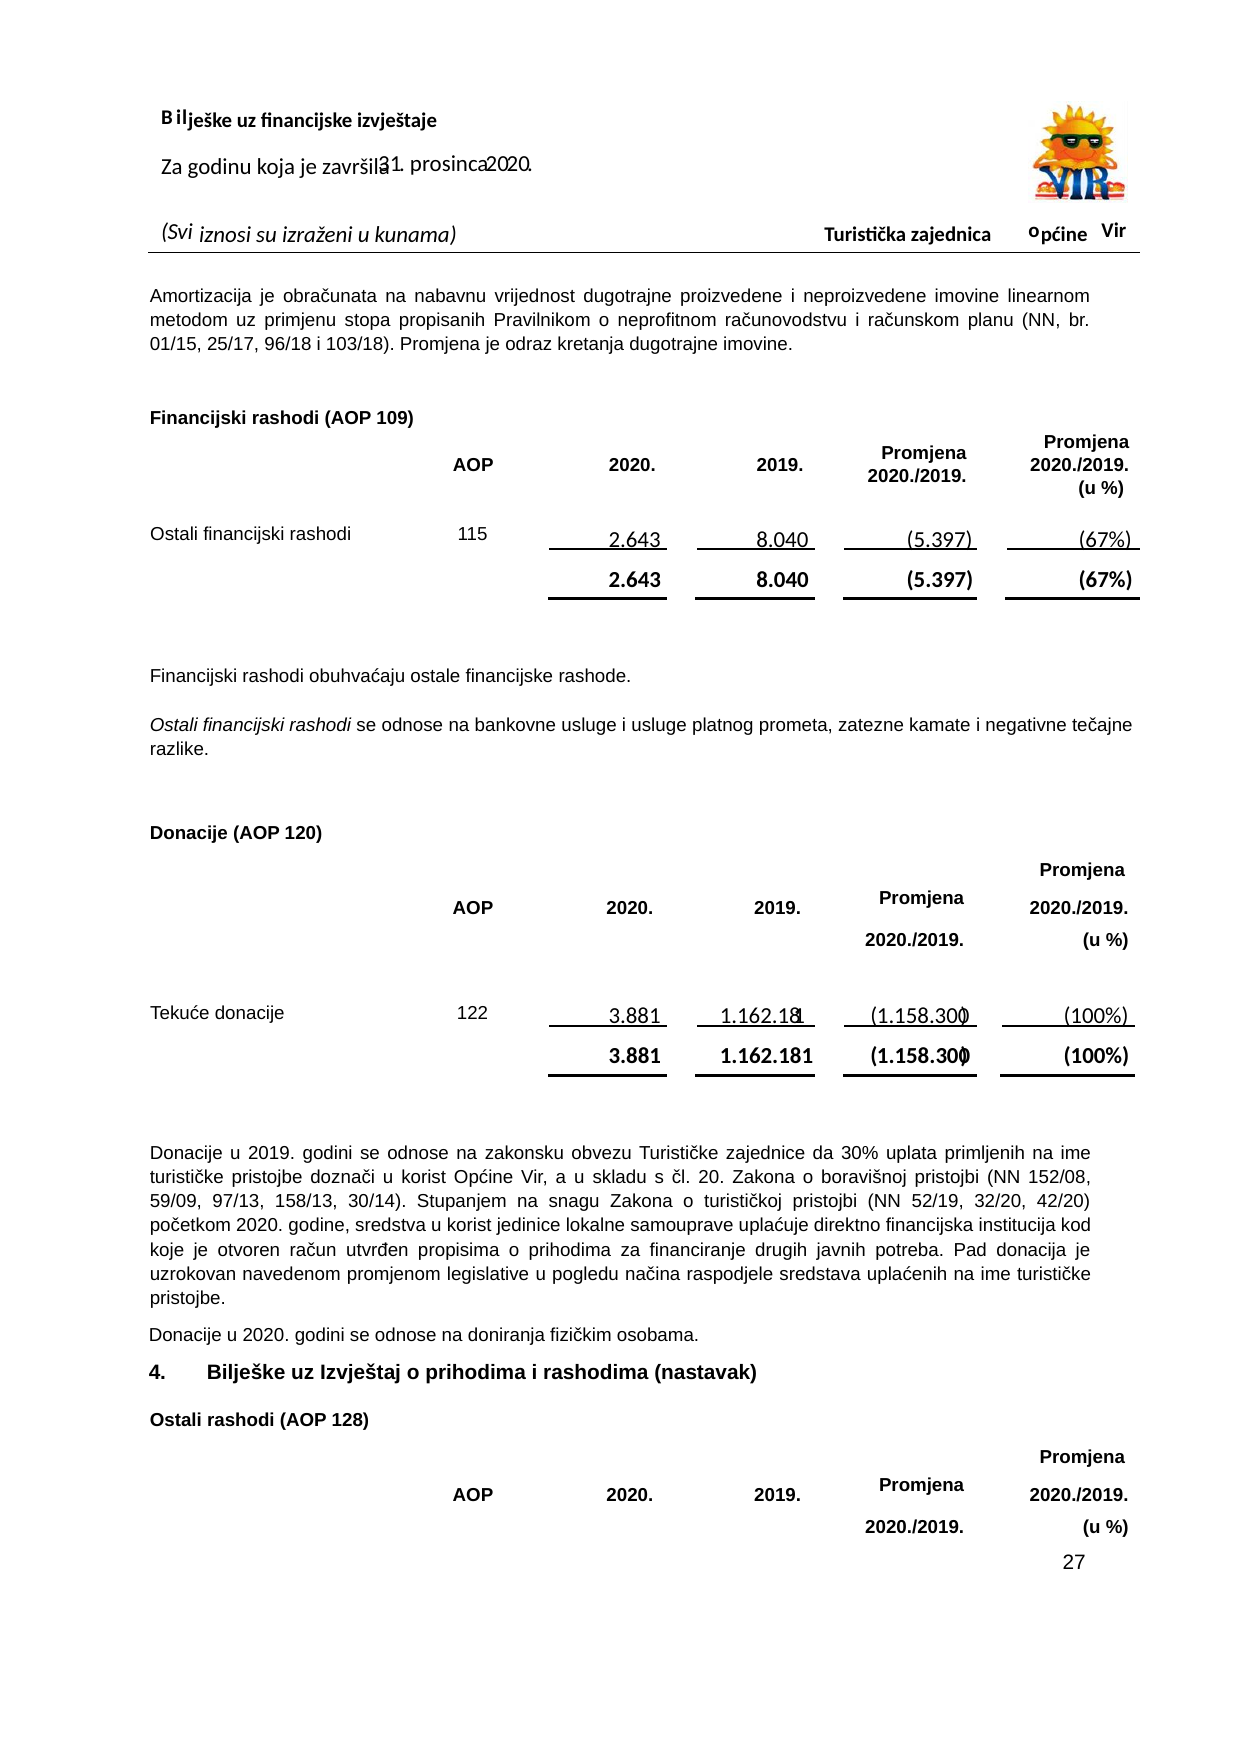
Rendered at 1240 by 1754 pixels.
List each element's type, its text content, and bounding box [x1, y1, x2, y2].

text Ostali financijski rashodi se odnose na bankovne usluge i usluge platnog prometa, zatezne kamate i negativne tečajne razlike. [149, 713, 1134, 759]
table_header [534, 431, 609, 499]
table_cell [1029, 500, 1134, 523]
table_cell [685, 500, 756, 523]
text AOP 2020. 2019. Promjena 2020./2019. [150, 887, 1134, 921]
table_cell [161, 500, 534, 523]
text AOP 2020. 2019. Promjena 2020./2019. [150, 1474, 1134, 1507]
table_cell [995, 500, 1029, 523]
table_header [685, 431, 756, 499]
table_cell [833, 500, 867, 523]
text Amortizacija je obračunata na nabavnu vrijednost dugotrajne proizvedene i neproizvedene imovine linearnom metodom uz primjenu stopa propisanih Pravilnikom o neprofitnom računovodstvu i računskom planu (NN, br. 01/15, 25/17, 96/18 i 103/18). Promjena je odraz kretanja dugotrajne imovine. [149, 285, 1091, 355]
text Promjena [161, 1446, 1130, 1467]
text Financijski rashodi obuhvaćaju ostale financijske rashode. [149, 665, 1134, 687]
table_header 2019. [756, 431, 833, 499]
subtitle Financijski rashodi (AOP 109) [149, 407, 1134, 428]
subtitle Ostali rashodi (AOP 128) [149, 1409, 1134, 1431]
table_header [833, 431, 867, 499]
table_cell [609, 500, 685, 523]
table_header Promjena 2020./2019. [868, 431, 995, 499]
text 2020./2019. (u %) [150, 1511, 1134, 1539]
table_cell [868, 500, 995, 523]
text Donacije u 2020. godini se odnose na doniranja fizičkim osobama. [148, 1323, 1134, 1345]
text Tekuće donacije 122 [150, 1002, 1134, 1048]
subtitle 4. Bilješke uz Izvještaj o prihodima i rashodima (nastavak) [148, 1360, 1134, 1384]
text 2020./2019. (u %) [150, 924, 1134, 952]
table_header Promjena 2020./2019. (u %) [1029, 431, 1134, 499]
text Promjena [161, 859, 1130, 880]
subtitle Donacije (AOP 120) [149, 822, 1134, 844]
table_cell [534, 500, 609, 523]
text Ostali financijski rashodi 115 [150, 523, 1134, 569]
table_header [995, 431, 1029, 499]
table_cell [756, 500, 833, 523]
table_header AOP [161, 431, 534, 499]
table_header 2020. [609, 431, 685, 499]
text Donacije u 2019. godini se odnose na zakonsku obvezu Turističke zajednice da 30% uplata primljenih na ime turističke pristojbe doznači u korist Općine Vir, a u skladu s čl. 20. Zakona o boravišnoj pristojbi (NN 152/08, 59/09, 97/13, 158/13, 30/14). Stupanjem na snagu Zakona o turističkoj pristojbi (NN 52/19, 32/20, 42/20) početkom 2020. godine, sredstva u korist jedinice lokalne samouprave uplaćuje direktno financijska institucija kod koje je otvoren račun utvrđen propisima o prihodima za financiranje drugih javnih potreba. Pad donacija je uzrokovan navedenom promjenom legislative u pogledu načina raspodjele sredstava uplaćenih na ime turističke pristojbe. [149, 1142, 1092, 1308]
